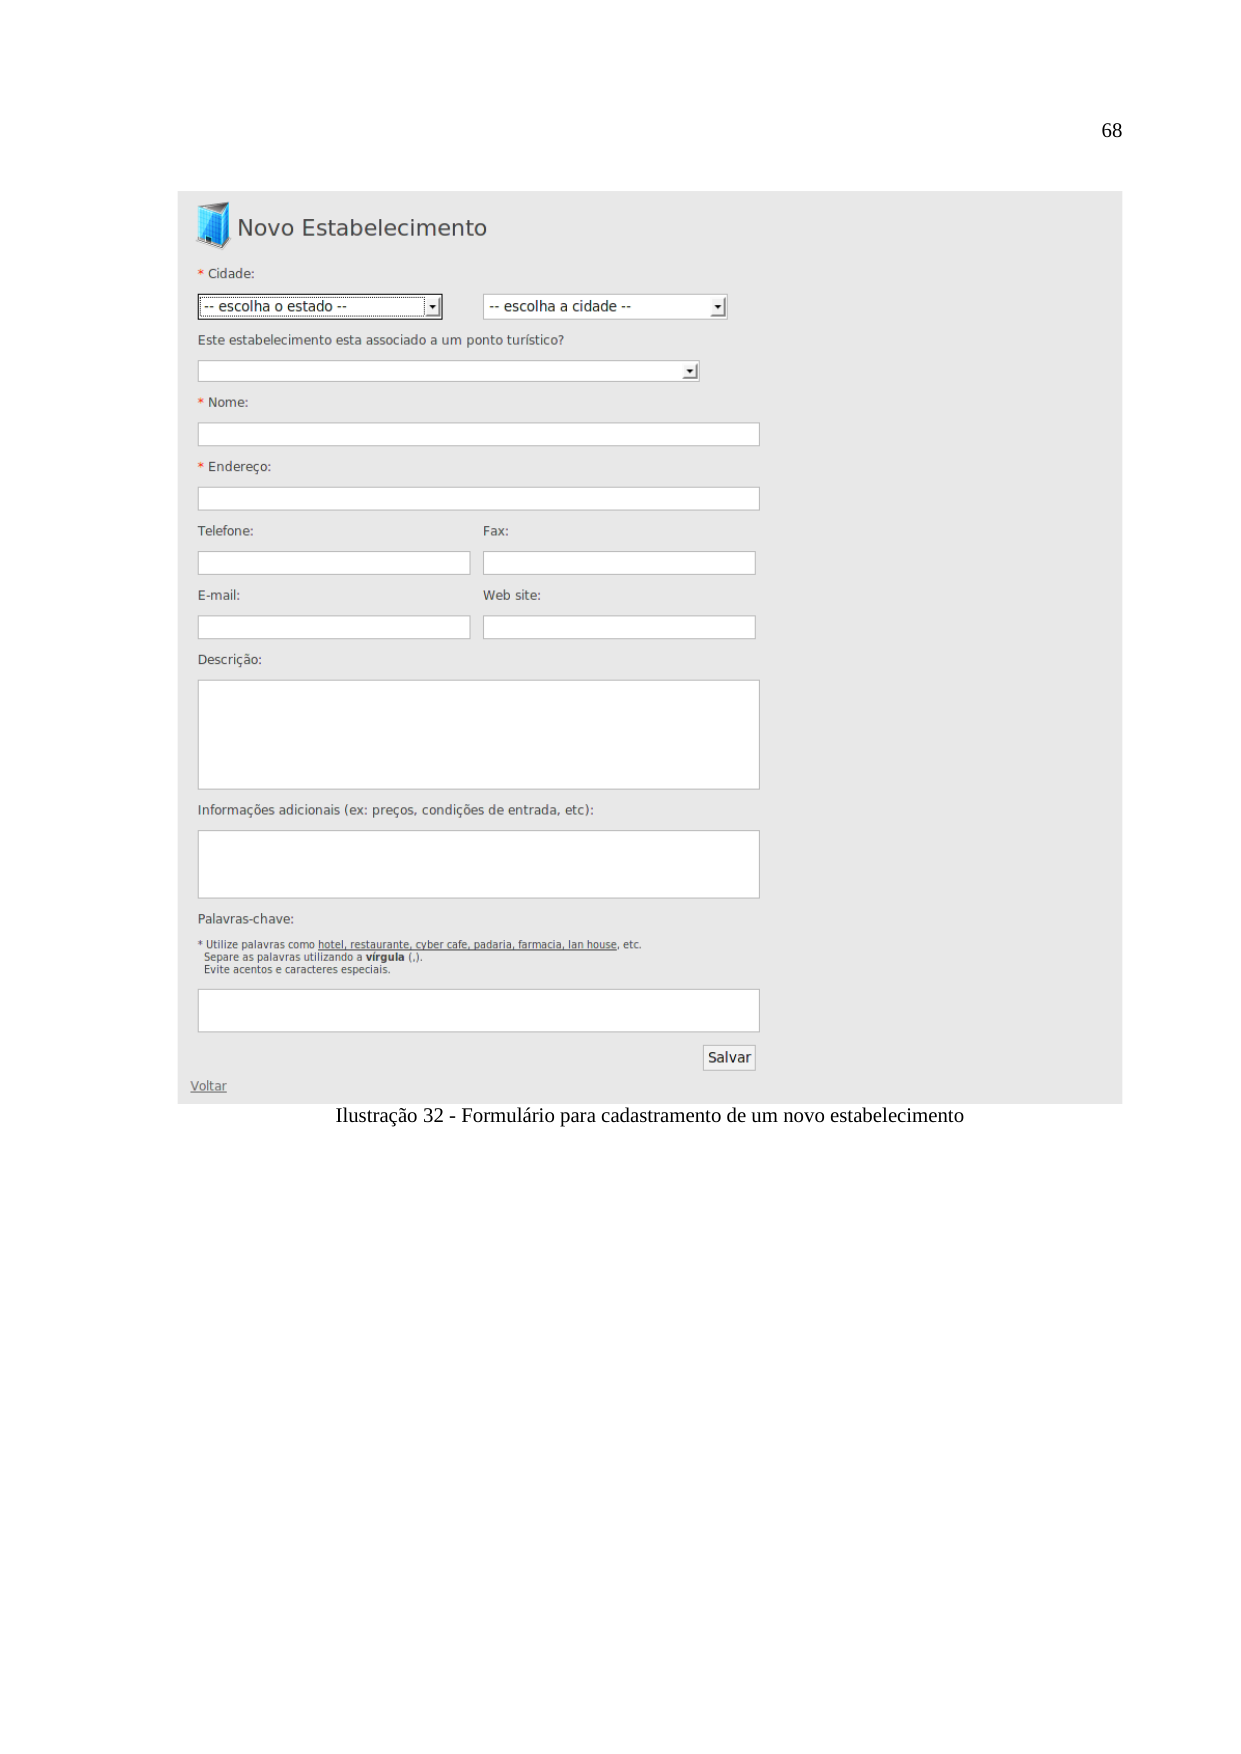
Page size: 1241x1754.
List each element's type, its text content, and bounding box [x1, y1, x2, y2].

picture [177, 189, 1123, 1104]
text Ilustração 32 - Formulário para cadastramento de um novo estabelecimento [177, 1104, 1122, 1127]
